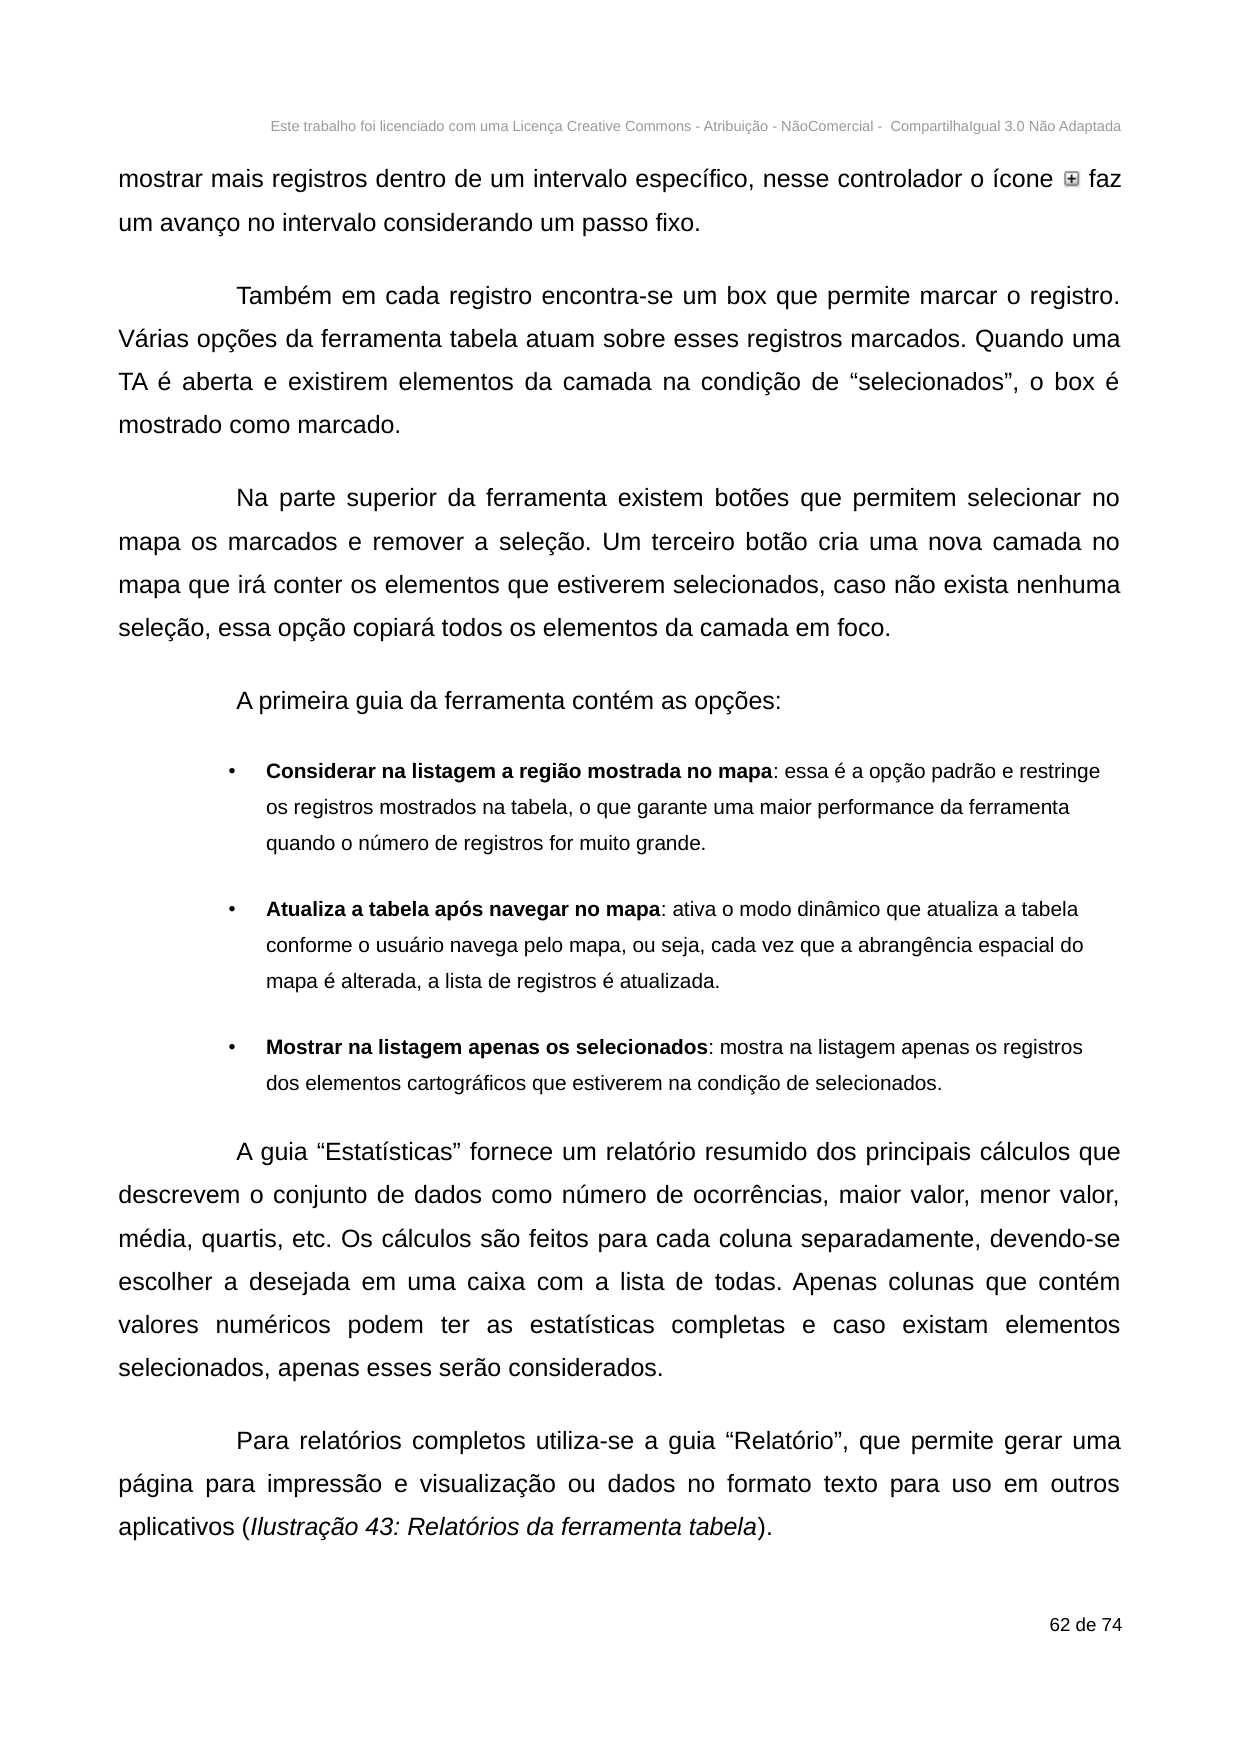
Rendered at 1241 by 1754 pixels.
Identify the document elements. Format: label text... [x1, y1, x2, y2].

list Atualiza a tabela após navegar no mapa: ativa o modo dinâmico que atualiza a tabela conforme o usuário navega pelo mapa, ou seja, cada vez que a abrangência espacial do mapa é alterada, a lista de registros é atualizada. [228, 897, 1122, 993]
text Para relatórios completos utiliza-se a guia “Relatório”, que permite gerar uma página para impressão e visualização ou dados no formato texto para uso em outros aplicativos (Ilustração 43: Relatórios da ferramenta tabela). [118, 1426, 1122, 1541]
list Considerar na listagem a região mostrada no mapa: essa é a opção padrão e restringe os registros mostrados na tabela, o que garante uma maior performance da ferramenta quando o número de registros for muito grande. [228, 759, 1122, 855]
list Mostrar na listagem apenas os selecionados: mostra na listagem apenas os registros dos elementos cartográficos que estiverem na condição de selecionados. [228, 1035, 1122, 1095]
text mostrar mais registros dentro de um intervalo específico, nesse controlador o ícone faz um avanço no intervalo considerando um passo fixo. [118, 164, 1122, 236]
text Também em cada registro encontra-se um box que permite marcar o registro. Várias opções da ferramenta tabela atuam sobre esses registros marcados. Quando uma TA é aberta e existirem elementos da camada na condição de “selecionados”, o box é mostrado como marcado. [118, 281, 1122, 439]
picture [1063, 170, 1081, 188]
text Na parte superior da ferramenta existem botões que permitem selecionar no mapa os marcados e remover a seleção. Um terceiro botão cria uma nova camada no mapa que irá conter os elementos que estiverem selecionados, caso não exista nenhuma seleção, essa opção copiará todos os elementos da camada em foco. [118, 483, 1122, 641]
text A guia “Estatísticas” fornece um relatório resumido dos principais cálculos que descrevem o conjunto de dados como número de ocorrências, maior valor, menor valor, média, quartis, etc. Os cálculos são feitos para cada coluna separadamente, devendo-se escolher a desejada em uma caixa com a lista de todas. Apenas colunas que contém valores numéricos podem ter as estatísticas completas e caso existam elementos selecionados, apenas esses serão considerados. [118, 1137, 1122, 1382]
text A primeira guia da ferramenta contém as opções: [118, 686, 1122, 715]
